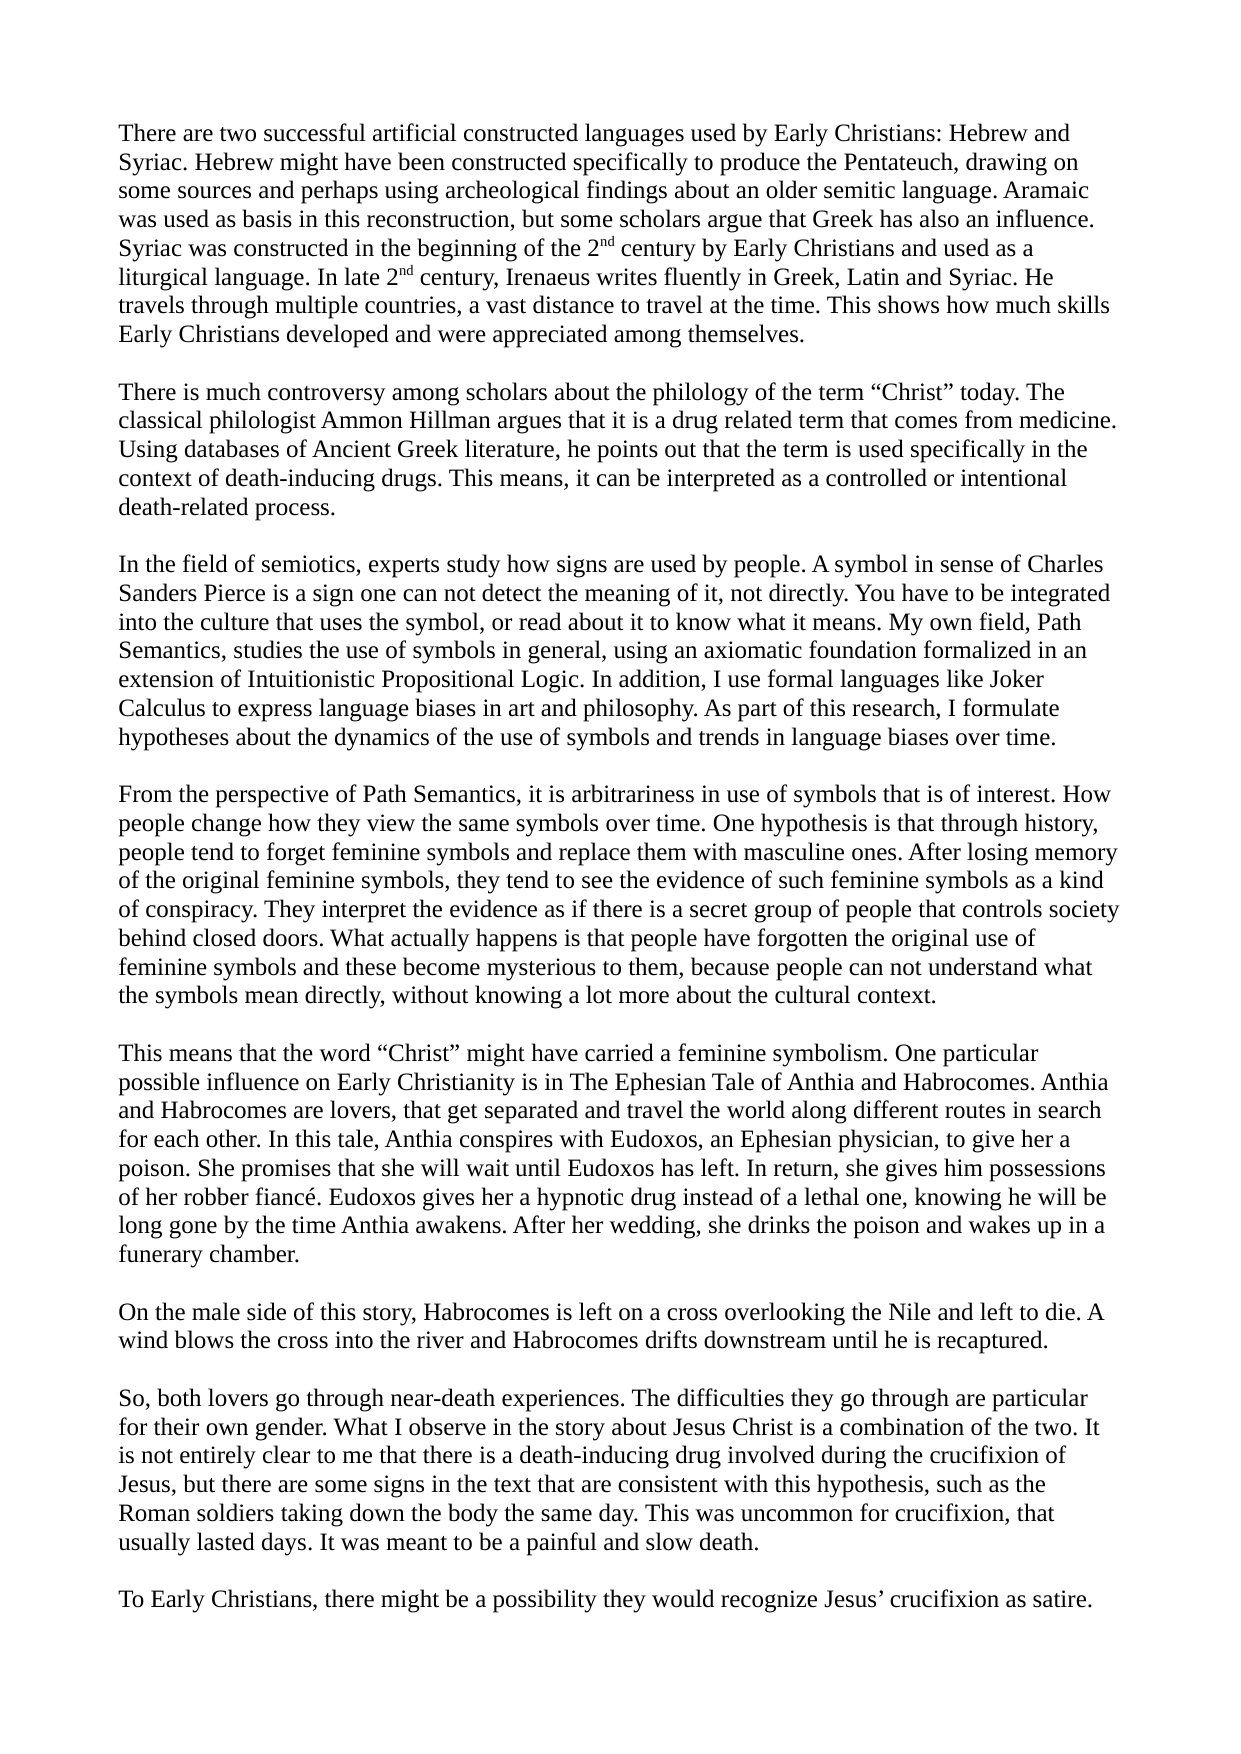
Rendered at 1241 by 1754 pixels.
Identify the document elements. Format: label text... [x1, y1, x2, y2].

text There is much controversy among scholars about the philology of the term “Christ” today. The classical philologist Ammon Hillman argues that it is a drug related term that comes from medicine. Using databases of Ancient Greek literature, he points out that the term is used specifically in the context of death-inducing drugs. This means, it can be interpreted as a controlled or intentional death-related process. [118, 377, 1122, 521]
text On the male side of this story, Habrocomes is left on a cross overlooking the Nile and left to die. A wind blows the cross into the river and Habrocomes drifts downstream until he is recaptured. [118, 1297, 1122, 1354]
text To Early Christians, there might be a possibility they would recognize Jesus’ crucifixion as satire. [118, 1584, 1122, 1613]
text So, both lovers go through near-death experiences. The difficulties they go through are particular for their own gender. What I observe in the story about Jesus Christ is a combination of the two. It is not entirely clear to me that there is a death-inducing drug involved during the crucifixion of Jesus, but there are some signs in the text that are consistent with this hypothesis, such as the Roman soldiers taking down the body the same day. This was uncommon for crucifixion, that usually lasted days. It was meant to be a painful and slow death. [118, 1383, 1122, 1556]
text There are two successful artificial constructed languages used by Early Christians: Hebrew and Syriac. Hebrew might have been constructed specifically to produce the Pentateuch, drawing on some sources and perhaps using archeological findings about an older semitic language. Aramaic was used as basis in this reconstruction, but some scholars argue that Greek has also an influence. Syriac was constructed in the beginning of the 2nd century by Early Christians and used as a liturgical language. In late 2nd century, Irenaeus writes fluently in Greek, Latin and Syriac. He travels through multiple countries, a vast distance to travel at the time. This shows how much skills Early Christians developed and were appreciated among themselves. [118, 118, 1122, 348]
text From the perspective of Path Semantics, it is arbitrariness in use of symbols that is of interest. How people change how they view the same symbols over time. One hypothesis is that through history, people tend to forget feminine symbols and replace them with masculine ones. After losing memory of the original feminine symbols, they tend to see the evidence of such feminine symbols as a kind of conspiracy. They interpret the evidence as if there is a secret group of people that controls society behind closed doors. What actually happens is that people have forgotten the original use of feminine symbols and these become mysterious to them, because people can not understand what the symbols mean directly, without knowing a lot more about the cultural context. [118, 779, 1122, 1009]
text This means that the word “Christ” might have carried a feminine symbolism. One particular possible influence on Early Christianity is in The Ephesian Tale of Anthia and Habrocomes. Anthia and Habrocomes are lovers, that get separated and travel the world along different routes in search for each other. In this tale, Anthia conspires with Eudoxos, an Ephesian physician, to give her a poison. She promises that she will wait until Eudoxos has left. In return, she gives him possessions of her robber fiancé. Eudoxos gives her a hypnotic drug instead of a lethal one, knowing he will be long gone by the time Anthia awakens. After her wedding, she drinks the poison and wakes up in a funerary chamber. [118, 1038, 1122, 1268]
text In the field of semiotics, experts study how signs are used by people. A symbol in sense of Charles Sanders Pierce is a sign one can not detect the meaning of it, not directly. You have to be integrated into the culture that uses the symbol, or read about it to know what it means. My own field, Path Semantics, studies the use of symbols in general, using an axiomatic foundation formalized in an extension of Intuitionistic Propositional Logic. In addition, I use formal languages like Joker Calculus to express language biases in art and philosophy. As part of this research, I formulate hypotheses about the dynamics of the use of symbols and trends in language biases over time. [118, 549, 1122, 751]
